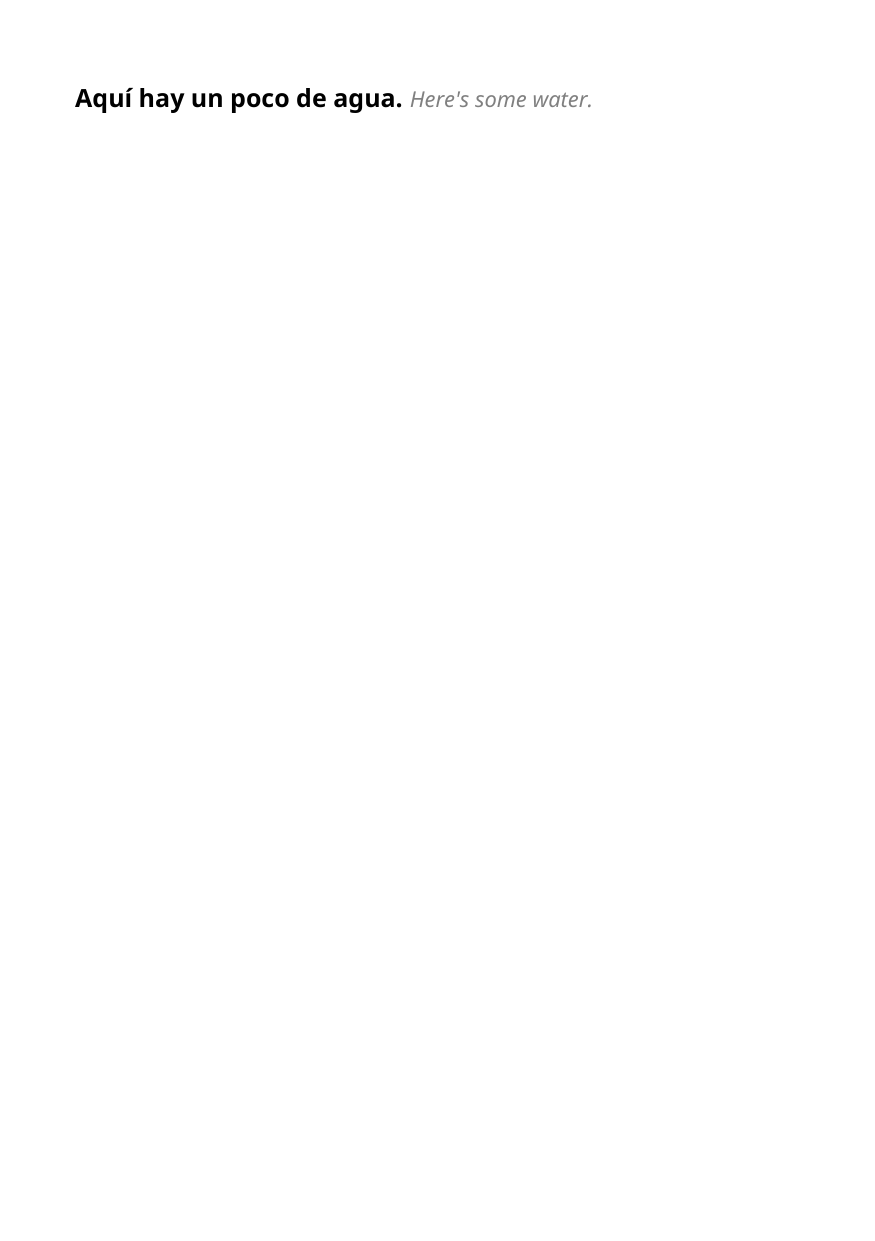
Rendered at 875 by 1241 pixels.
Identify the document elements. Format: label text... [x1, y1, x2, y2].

text Aquí hay un poco de agua. Here's some water. [75, 81, 799, 115]
